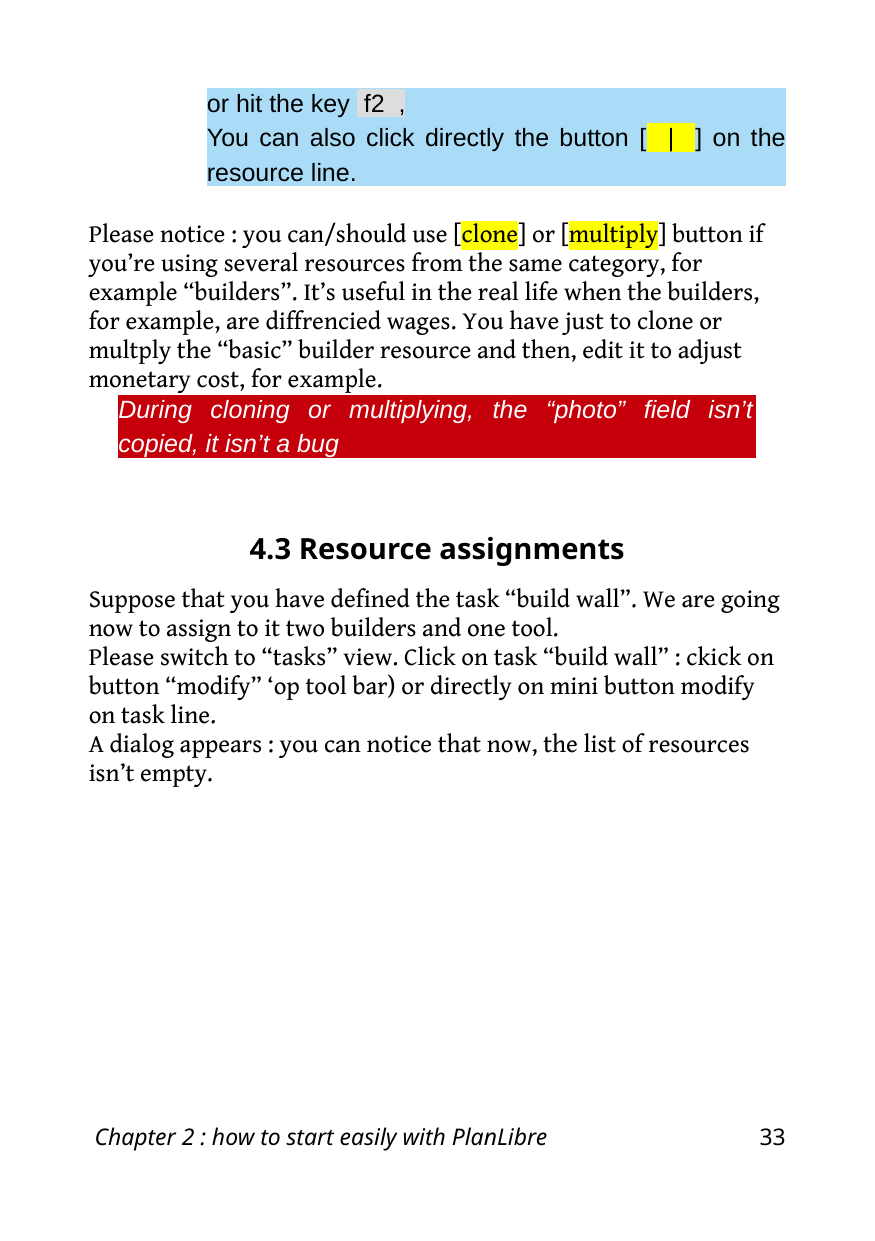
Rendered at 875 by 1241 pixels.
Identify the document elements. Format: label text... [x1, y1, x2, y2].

text You can also click directly the button [ | ] on the resource line. [207, 123, 786, 186]
text A dialog appears : you can notice that now, the list of resources isn’t empty. [88, 730, 786, 788]
subtitle 4.3 Resource assignments [88, 528, 786, 568]
text During cloning or multiplying, the “photo” field isn’t copied, it isn’t a bug [118, 395, 756, 458]
text Suppose that you have defined the task “build wall”. We are going now to assign to it two builders and one tool. [88, 585, 786, 643]
text Please notice : you can/should use [clone] or [multiply] button if you’re using several resources from the same category, for example “builders”. It’s useful in the real life when the builders, for example, are diffrencied wages. You have just to clone or multply the “basic” builder resource and then, edit it to adjust monetary cost, for example. [88, 221, 786, 395]
text Please switch to “tasks” view. Click on task “build wall” : ckick on button “modify” ‘op tool bar) or directly on mini button modify on task line. [88, 643, 786, 730]
text or hit the key f2 , [207, 88, 786, 117]
